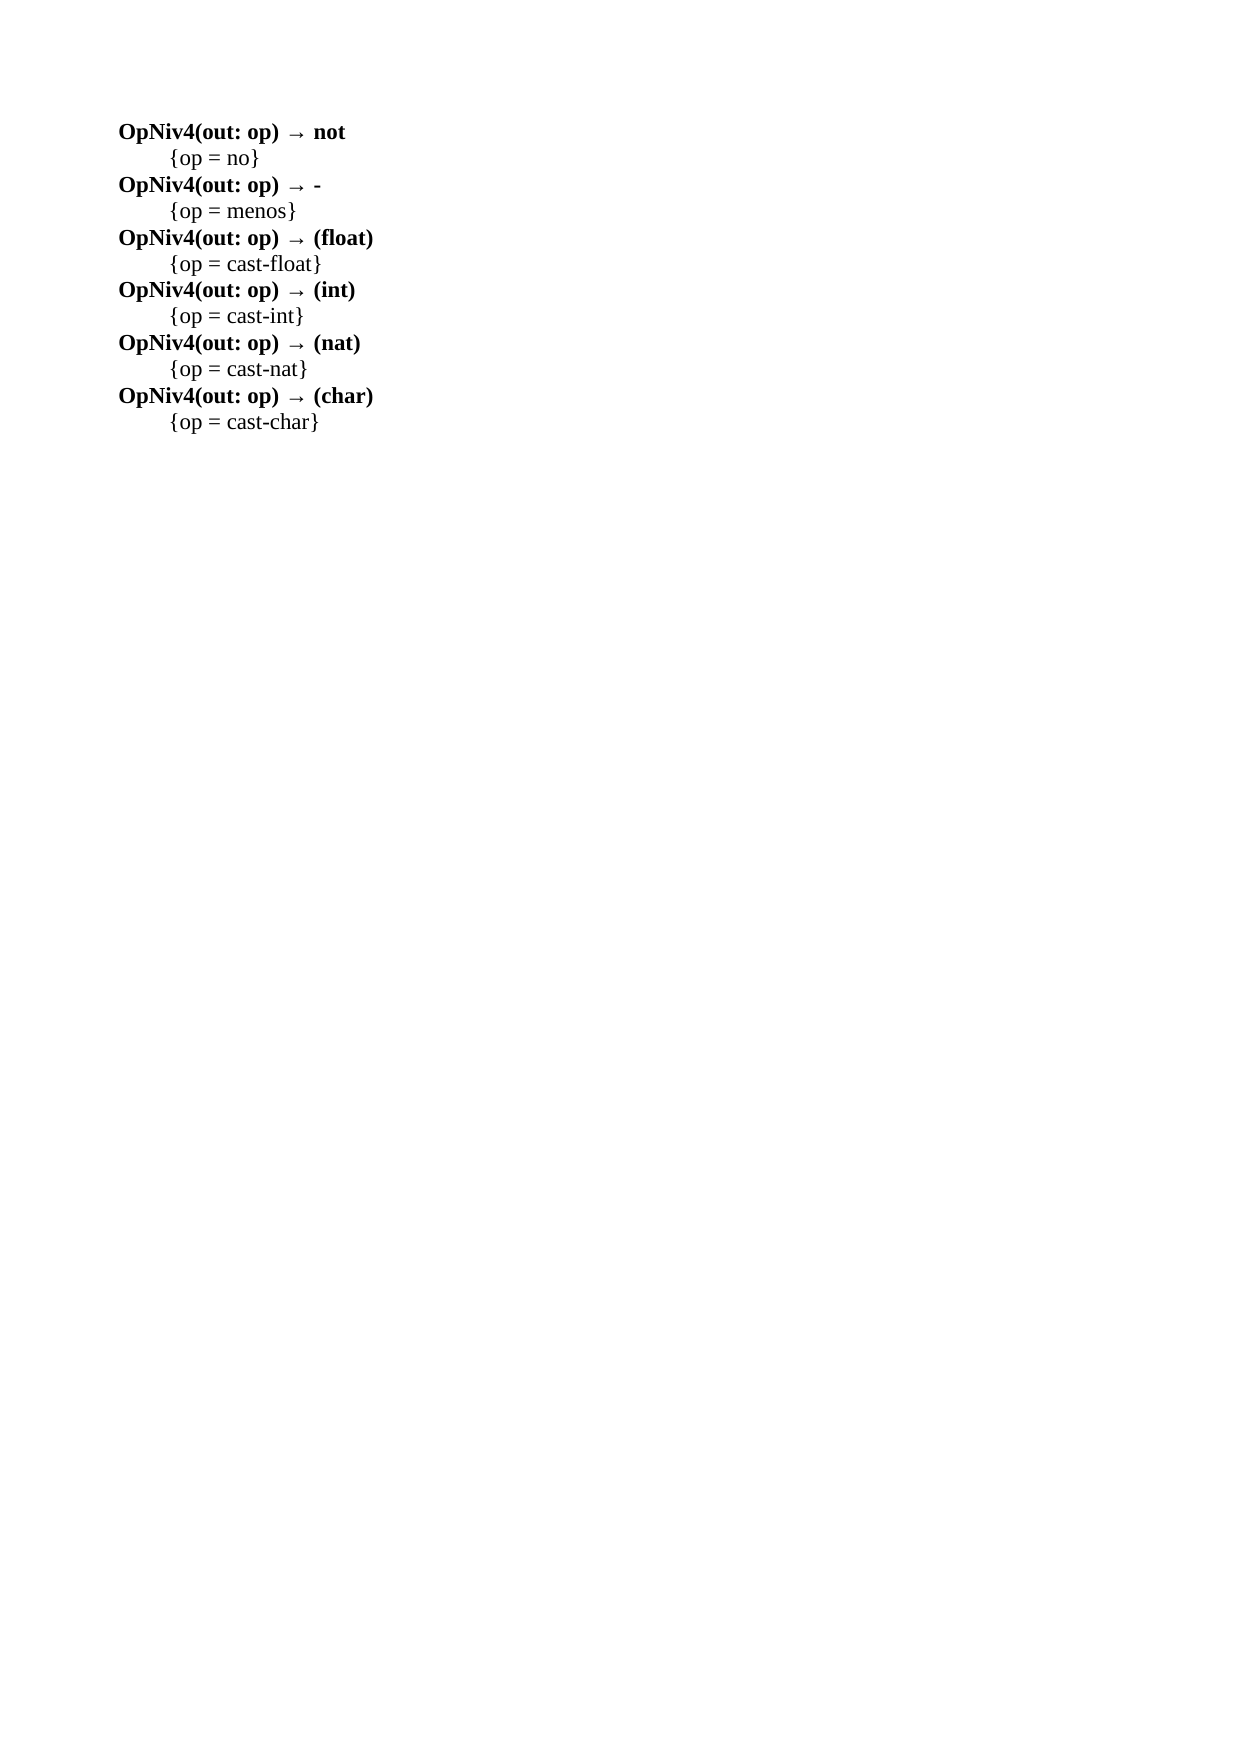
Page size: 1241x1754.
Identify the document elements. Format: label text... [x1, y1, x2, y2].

text {op = cast-char} [118, 408, 1122, 434]
text OpNiv4(out: op) → (char) [118, 382, 1122, 408]
text OpNiv4(out: op) → (int) [118, 276, 1122, 303]
text OpNiv4(out: op) → not [118, 118, 1122, 144]
text {op = menos} [118, 197, 1122, 223]
text OpNiv4(out: op) → (nat) [118, 329, 1122, 355]
text {op = cast-float} [118, 250, 1122, 276]
text OpNiv4(out: op) → - [118, 171, 1122, 197]
text {op = cast-int} [118, 303, 1122, 329]
text {op = cast-nat} [118, 355, 1122, 382]
text {op = no} [118, 144, 1122, 171]
text OpNiv4(out: op) → (float) [118, 223, 1122, 250]
